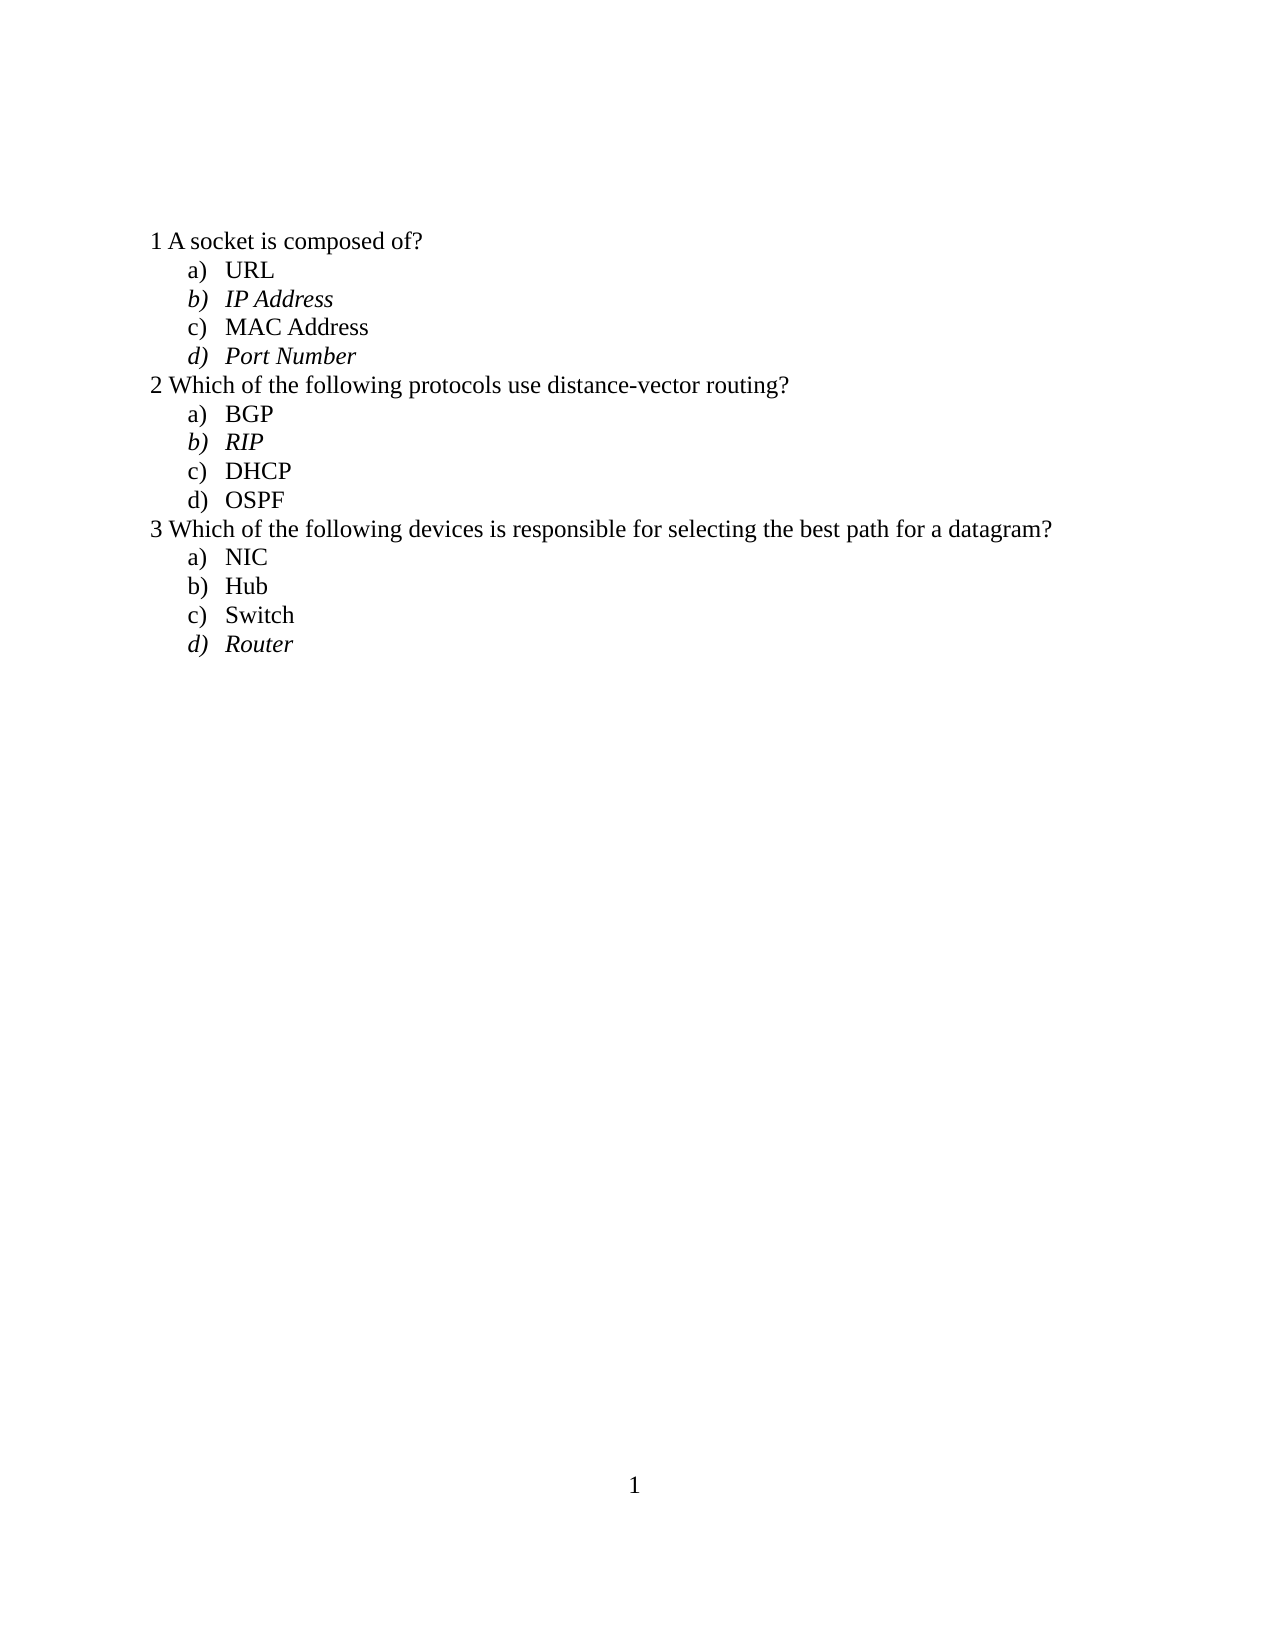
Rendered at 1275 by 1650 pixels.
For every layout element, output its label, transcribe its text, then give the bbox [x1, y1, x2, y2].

list Hub [187, 571, 1125, 600]
list BGP [187, 399, 1125, 427]
list URL [187, 255, 1125, 284]
text 1 A socket is composed of? [150, 226, 1125, 255]
list Port Number [187, 341, 1125, 370]
list Router [187, 629, 1125, 657]
list NIC [187, 542, 1125, 571]
list RIP [187, 427, 1125, 456]
list MAC Address [187, 312, 1125, 341]
text 2 Which of the following protocols use distance-vector routing? [150, 370, 1125, 399]
list DHCP [187, 456, 1125, 485]
list Switch [187, 600, 1125, 629]
list IP Address [187, 284, 1125, 312]
list OSPF [187, 485, 1125, 514]
text 3 Which of the following devices is responsible for selecting the best path for a datagram? [150, 514, 1125, 542]
